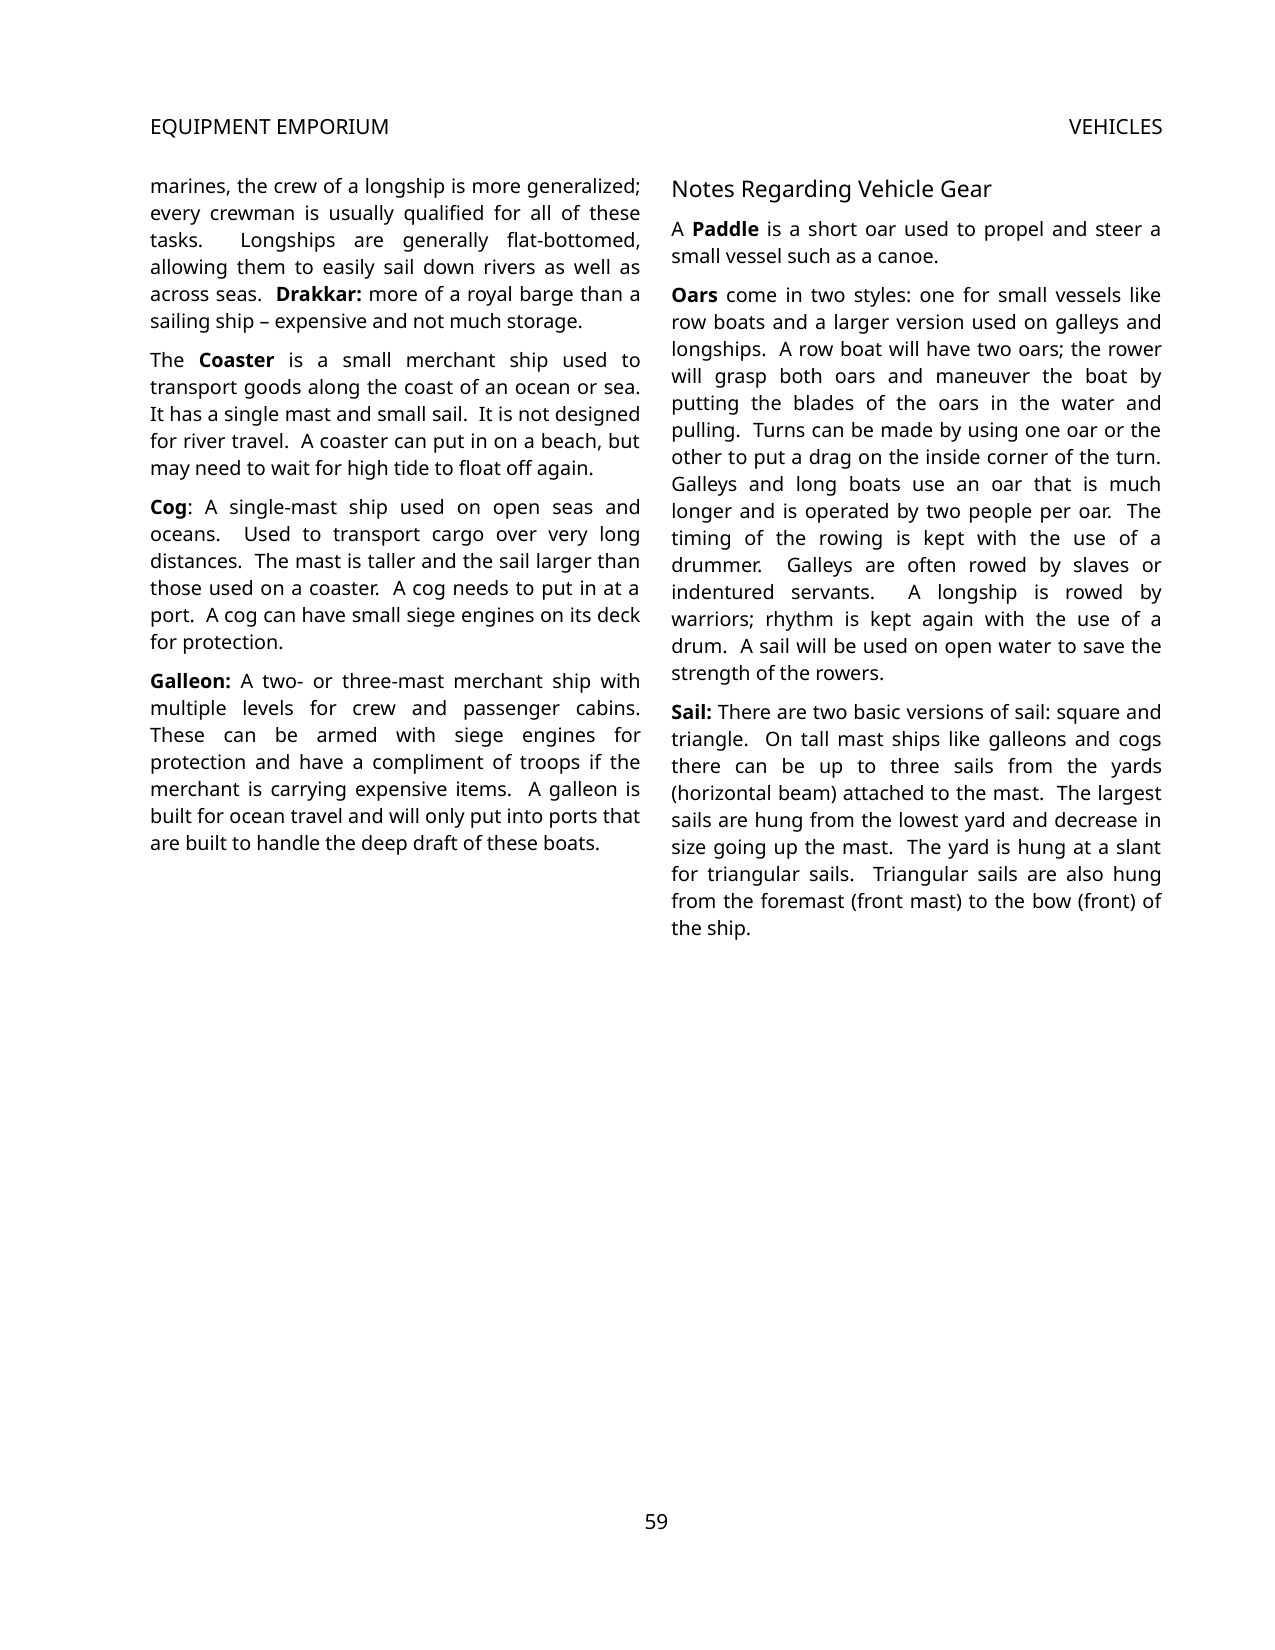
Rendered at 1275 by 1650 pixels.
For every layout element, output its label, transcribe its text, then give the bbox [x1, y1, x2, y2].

subtitle Notes Regarding Vehicle Gear [671, 172, 1162, 204]
text The Coaster is a small merchant ship used to transport goods along the coast of an ocean or sea. It has a single mast and small sail. It is not designed for river travel. A coaster can put in on a beach, but may need to wait for high tide to float off again. [150, 346, 641, 481]
text Cog: A single-mast ship used on open seas and oceans. Used to transport cargo over very long distances. The mast is taller and the sail larger than those used on a coaster. A cog needs to put in at a port. A cog can have small siege engines on its deck for protection. [150, 493, 641, 655]
text A Paddle is a short oar used to propel and steer a small vessel such as a canoe. [671, 216, 1162, 270]
text Sail: There are two basic versions of sail: square and triangle. On tall mast ships like galleons and cogs there can be up to three sails from the yards (horizontal beam) attached to the mast. The largest sails are hung from the lowest yard and decrease in size going up the mast. The yard is hung at a slant for triangular sails. Triangular sails are also hung from the foremast (front mast) to the bow (front) of the ship. [671, 698, 1162, 941]
text marines, the crew of a longship is more generalized; every crewman is usually qualified for all of these tasks. Longships are generally flat-bottomed, allowing them to easily sail down rivers as well as across seas. Drakkar: more of a royal barge than a sailing ship – expensive and not much storage. [150, 172, 641, 334]
text Oars come in two styles: one for small vessels like row boats and a larger version used on galleys and longships. A row boat will have two oars; the rower will grasp both oars and maneuver the boat by putting the blades of the oars in the water and pulling. Turns can be made by using one oar or the other to put a drag on the inside corner of the turn. Galleys and long boats use an oar that is much longer and is operated by two people per oar. The timing of the rowing is kept with the use of a drummer. Galleys are often rowed by slaves or indentured servants. A longship is rowed by warriors; rhythm is kept again with the use of a drum. A sail will be used on open water to save the strength of the rowers. [671, 282, 1162, 686]
text Galleon: A two- or three-mast merchant ship with multiple levels for crew and passenger cabins. These can be armed with siege engines for protection and have a compliment of troops if the merchant is carrying expensive items. A galleon is built for ocean travel and will only put into ports that are built to handle the deep draft of these boats. [150, 667, 641, 856]
